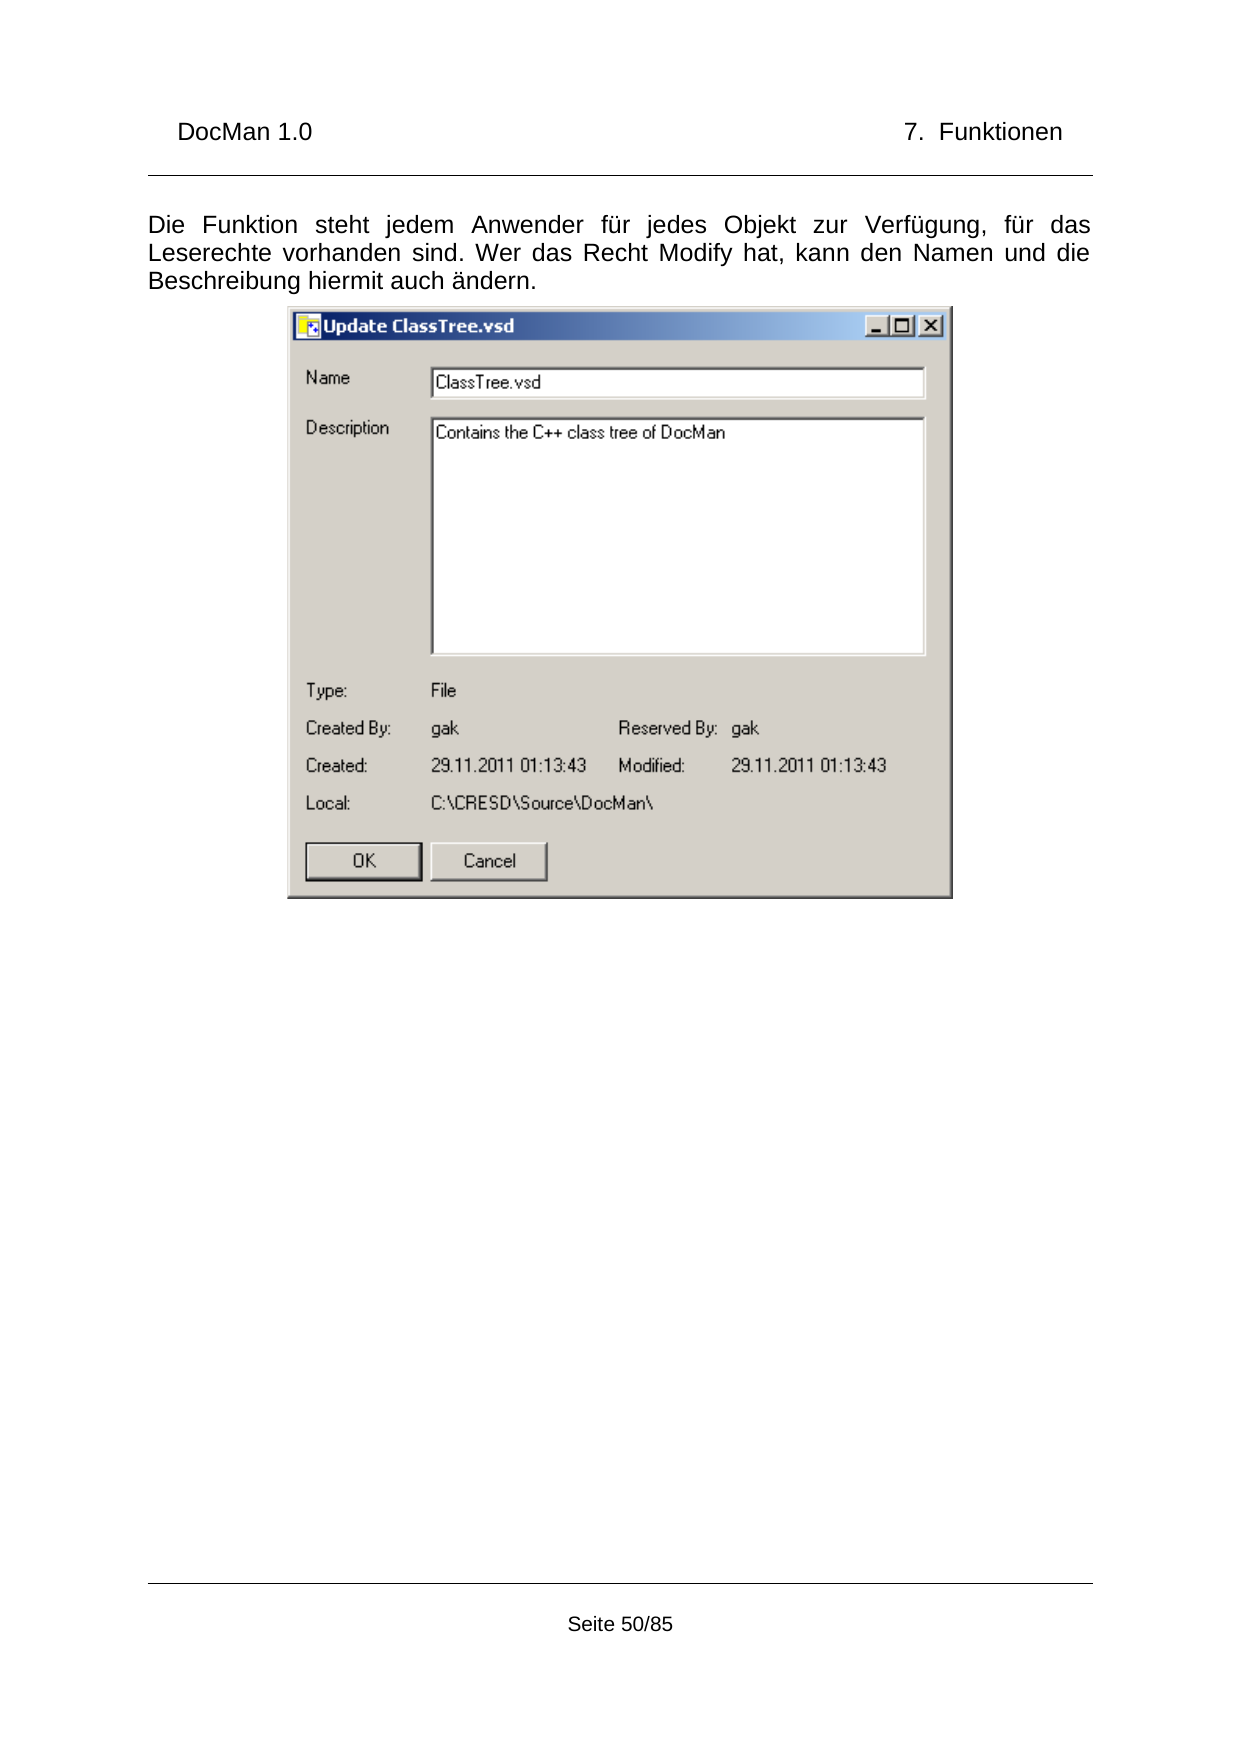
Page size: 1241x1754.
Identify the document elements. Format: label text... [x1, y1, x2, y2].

text Die Funktion steht jedem Anwender für jedes Objekt zur Verfügung, für das Leserechte vorhanden sind. Wer das Recht Modify hat, kann den Namen und die Beschreibung hiermit auch ändern. [148, 211, 1093, 295]
picture [287, 306, 953, 899]
